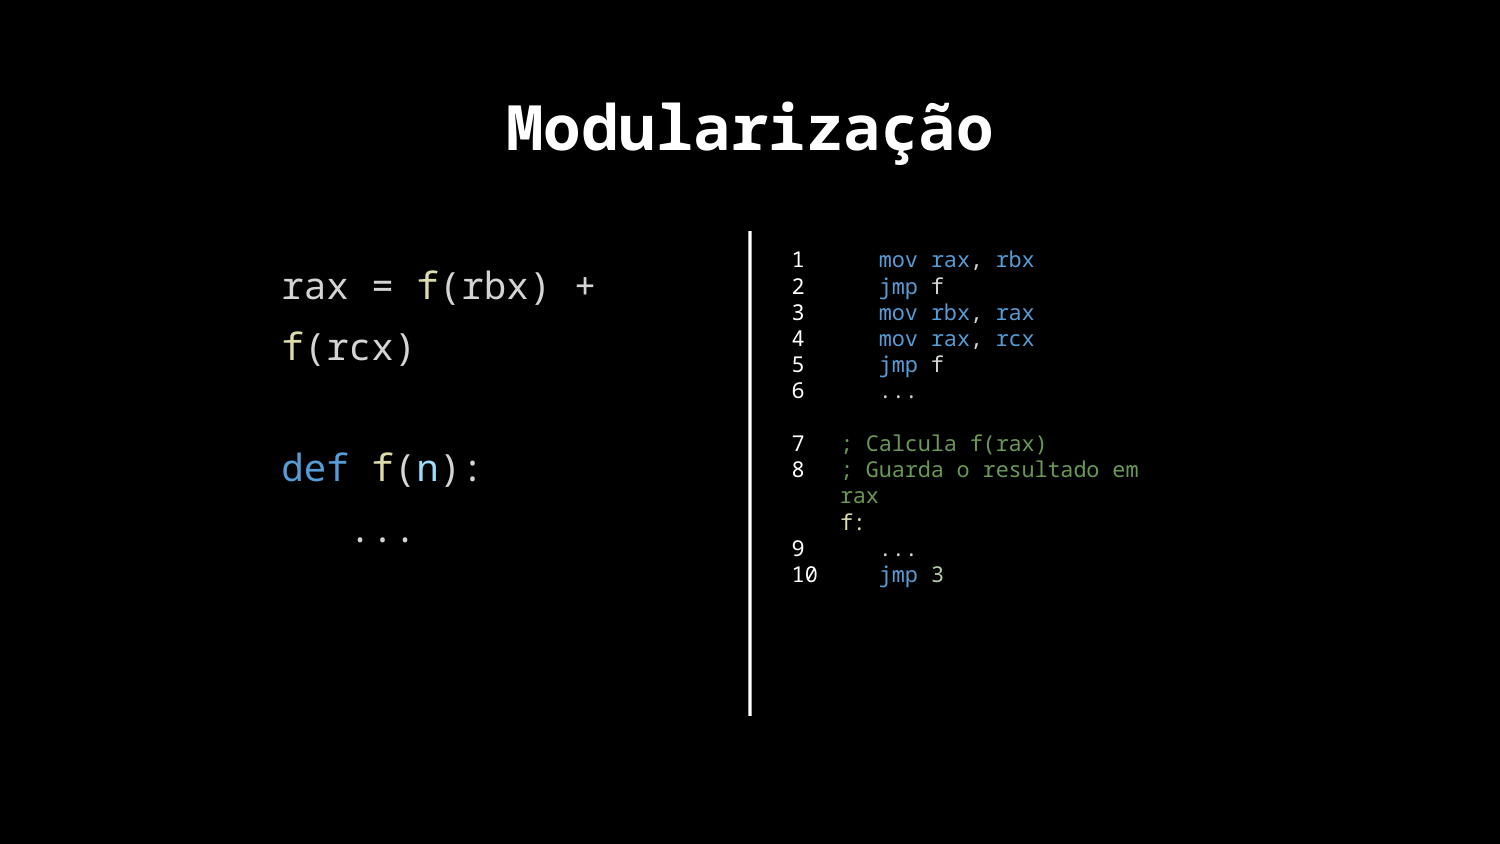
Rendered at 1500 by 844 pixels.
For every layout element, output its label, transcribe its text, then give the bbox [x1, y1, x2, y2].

title Modularização [51, 72, 1449, 167]
text_box rax = f(rbx) + f(rcx) def f(n): ... [266, 231, 749, 668]
text_box mov rax, rbx jmp f mov rbx, rax mov rax, rcx jmp f ... ; Calcula f(rax) ; Guarda o resultado em rax f: ... jmp 3 [750, 231, 1201, 716]
